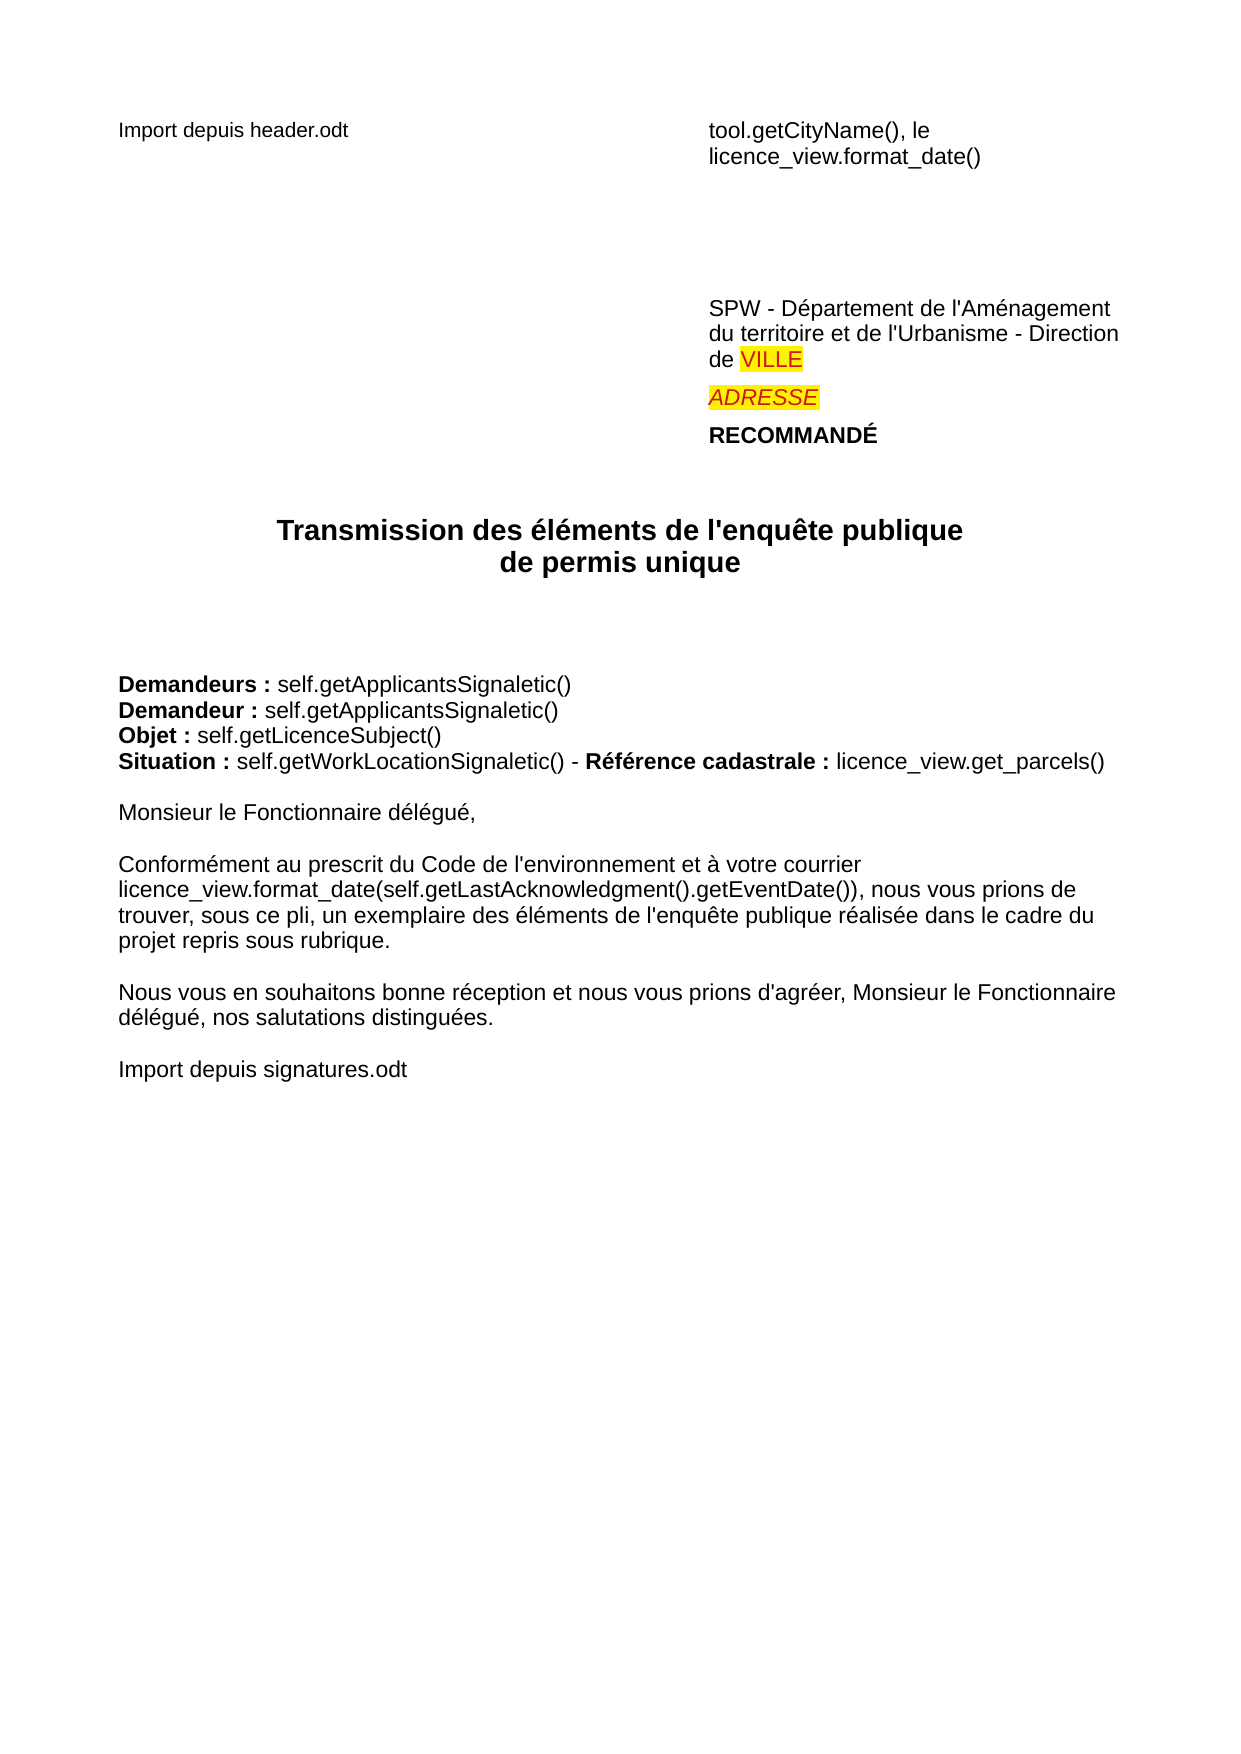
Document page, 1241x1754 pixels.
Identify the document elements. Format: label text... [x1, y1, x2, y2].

text Monsieur le Fonctionnaire délégué, [118, 800, 1122, 826]
table_header Import depuis header.odt [118, 118, 708, 448]
table_header tool.getCityName(), le licence_view.format_date() SPW - Département de l'Aménagement du territoire et de l'Urbanisme - Direction de VILLE ADRESSE RECOMMANDÉ [709, 118, 1123, 448]
title de permis unique [118, 546, 1122, 579]
text Conformément au prescrit du Code de l'environnement et à votre courrier licence_view.format_date(self.getLastAcknowledgment().getEventDate()), nous vous prions de trouver, sous ce pli, un exemplaire des éléments de l'enquête publique réalisée dans le cadre du projet repris sous rubrique. [118, 851, 1122, 954]
title Transmission des éléments de l'enquête publique [118, 513, 1122, 546]
text Demandeurs : self.getApplicantsSignaletic() [118, 672, 1122, 697]
text Situation : self.getWorkLocationSignaletic() - Référence cadastrale : licence_view.get_parcels() [118, 749, 1122, 774]
text Demandeur : self.getApplicantsSignaletic() [118, 697, 1122, 723]
text Objet : self.getLicenceSubject() [118, 723, 1122, 749]
text Import depuis signatures.odt [118, 1056, 1122, 1082]
text Nous vous en souhaitons bonne réception et nous vous prions d'agréer, Monsieur le Fonctionnaire délégué, nos salutations distinguées. [118, 979, 1122, 1031]
